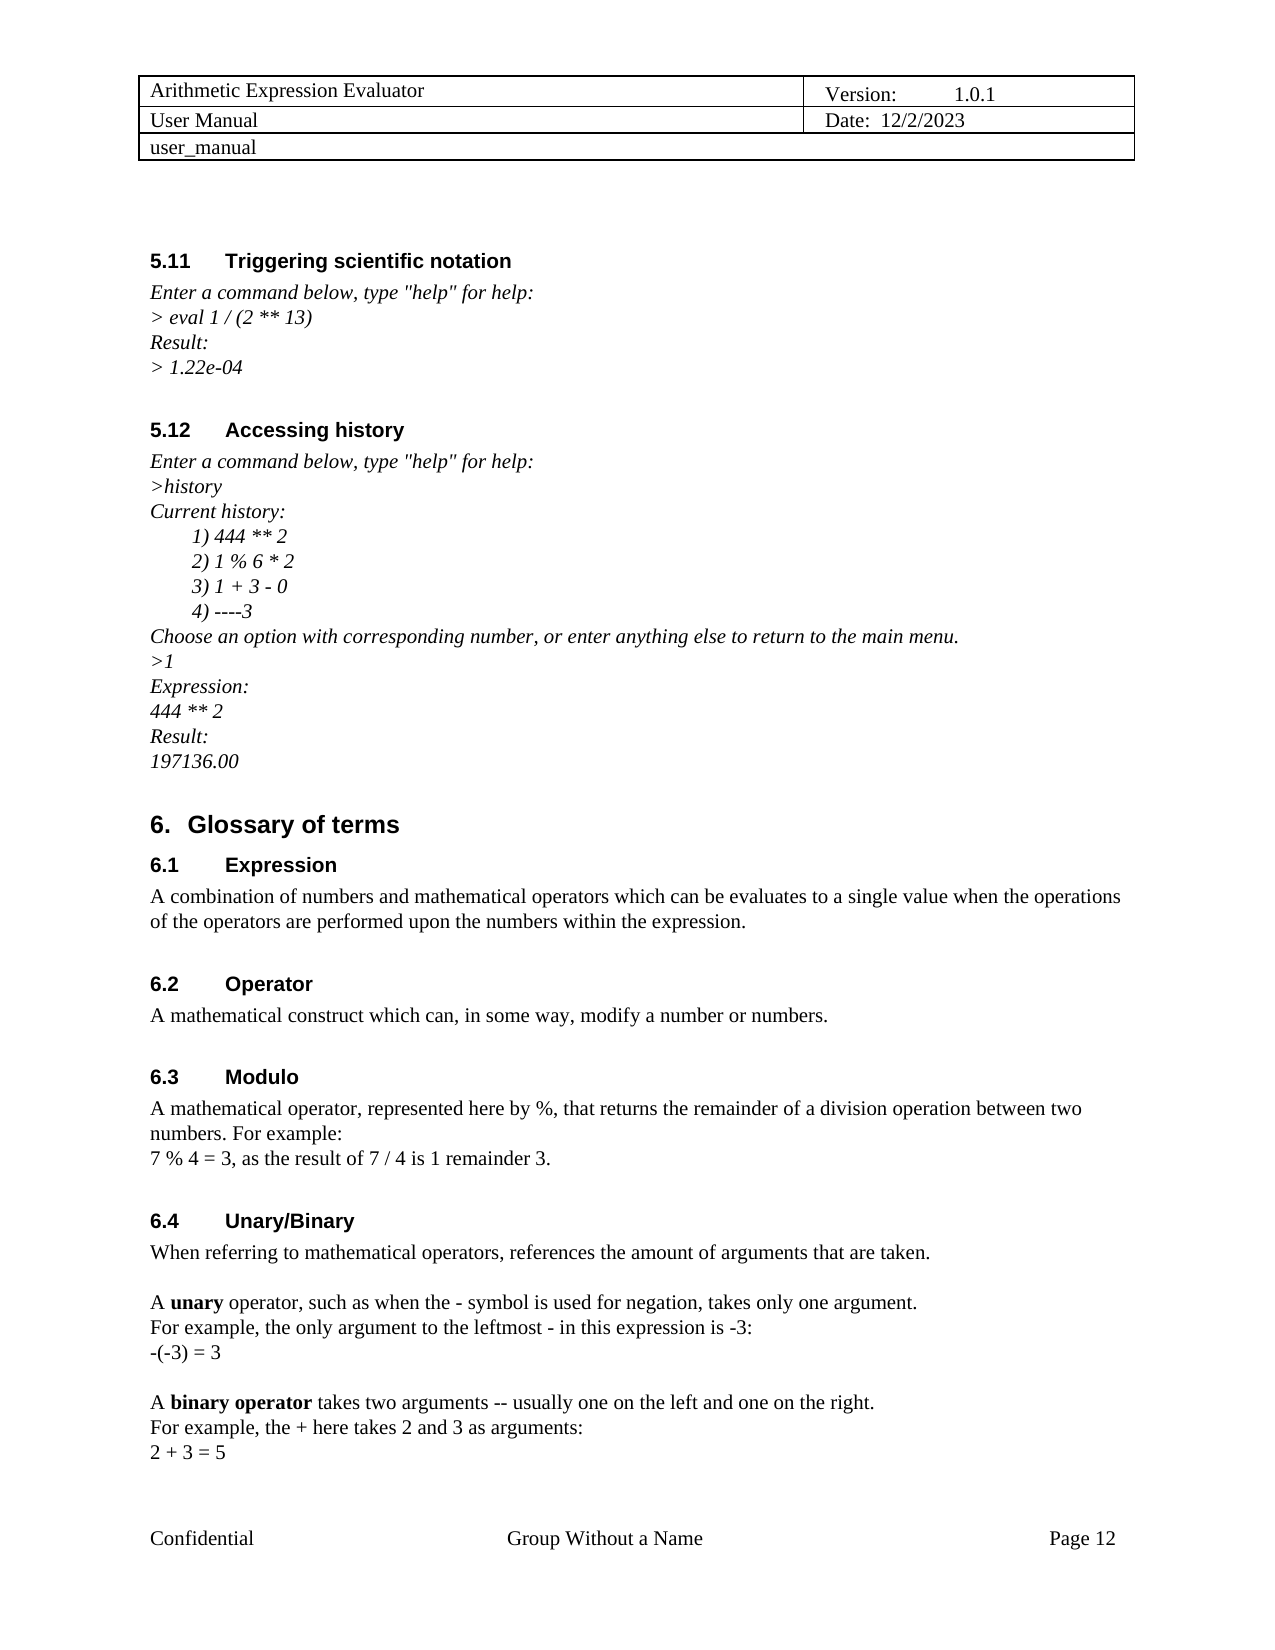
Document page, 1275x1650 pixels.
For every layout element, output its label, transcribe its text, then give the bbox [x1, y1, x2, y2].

text A unary operator, such as when the - symbol is used for negation, takes only one argument. [150, 1289, 1125, 1314]
text >1 [150, 648, 1125, 673]
text 2) 1 % 6 * 2 [150, 548, 1125, 573]
subtitle 6.3 Modulo [150, 1064, 1125, 1089]
text When referring to mathematical operators, references the amount of arguments that are taken. [150, 1239, 1125, 1264]
subtitle 6.4 Unary/Binary [150, 1208, 1125, 1233]
text 7 % 4 = 3, as the result of 7 / 4 is 1 remainder 3. [150, 1145, 1125, 1170]
text 197136.00 [150, 748, 1125, 773]
text For example, the only argument to the leftmost - in this expression is -3: [150, 1314, 1125, 1339]
text Expression: [150, 673, 1125, 698]
subtitle 5.11 Triggering scientific notation [150, 248, 1125, 273]
text Enter a command below, type "help" for help: [150, 279, 1125, 304]
subtitle 6.2 Operator [150, 970, 1125, 995]
text 444 ** 2 [150, 698, 1125, 723]
text A binary operator takes two arguments -- usually one on the left and one on the right. [150, 1389, 1125, 1414]
text Result: [150, 329, 1125, 354]
text Enter a command below, type "help" for help: [150, 448, 1125, 473]
text Current history: [150, 498, 1125, 523]
subtitle 6.1 Expression [150, 852, 1125, 877]
text 4) ----3 [150, 598, 1125, 623]
text A mathematical operator, represented here by %, that returns the remainder of a division operation between two numbers. For example: [150, 1095, 1125, 1145]
text > eval 1 / (2 ** 13) [150, 304, 1125, 329]
text -(-3) = 3 [150, 1339, 1125, 1364]
text Choose an option with corresponding number, or enter anything else to return to the main menu. [150, 623, 1125, 648]
text 1) 444 ** 2 [150, 523, 1125, 548]
text A combination of numbers and mathematical operators which can be evaluates to a single value when the operations of the operators are performed upon the numbers within the expression. [150, 883, 1125, 933]
text Result: [150, 723, 1125, 748]
text > 1.22e-04 [150, 354, 1125, 379]
subtitle Glossary of terms [150, 810, 1125, 839]
text For example, the + here takes 2 and 3 as arguments: [150, 1414, 1125, 1439]
text >history [150, 473, 1125, 498]
text A mathematical construct which can, in some way, modify a number or numbers. [150, 1002, 1125, 1027]
subtitle 5.12 Accessing history [150, 417, 1125, 442]
text 3) 1 + 3 - 0 [150, 573, 1125, 598]
text 2 + 3 = 5 [150, 1439, 1125, 1464]
